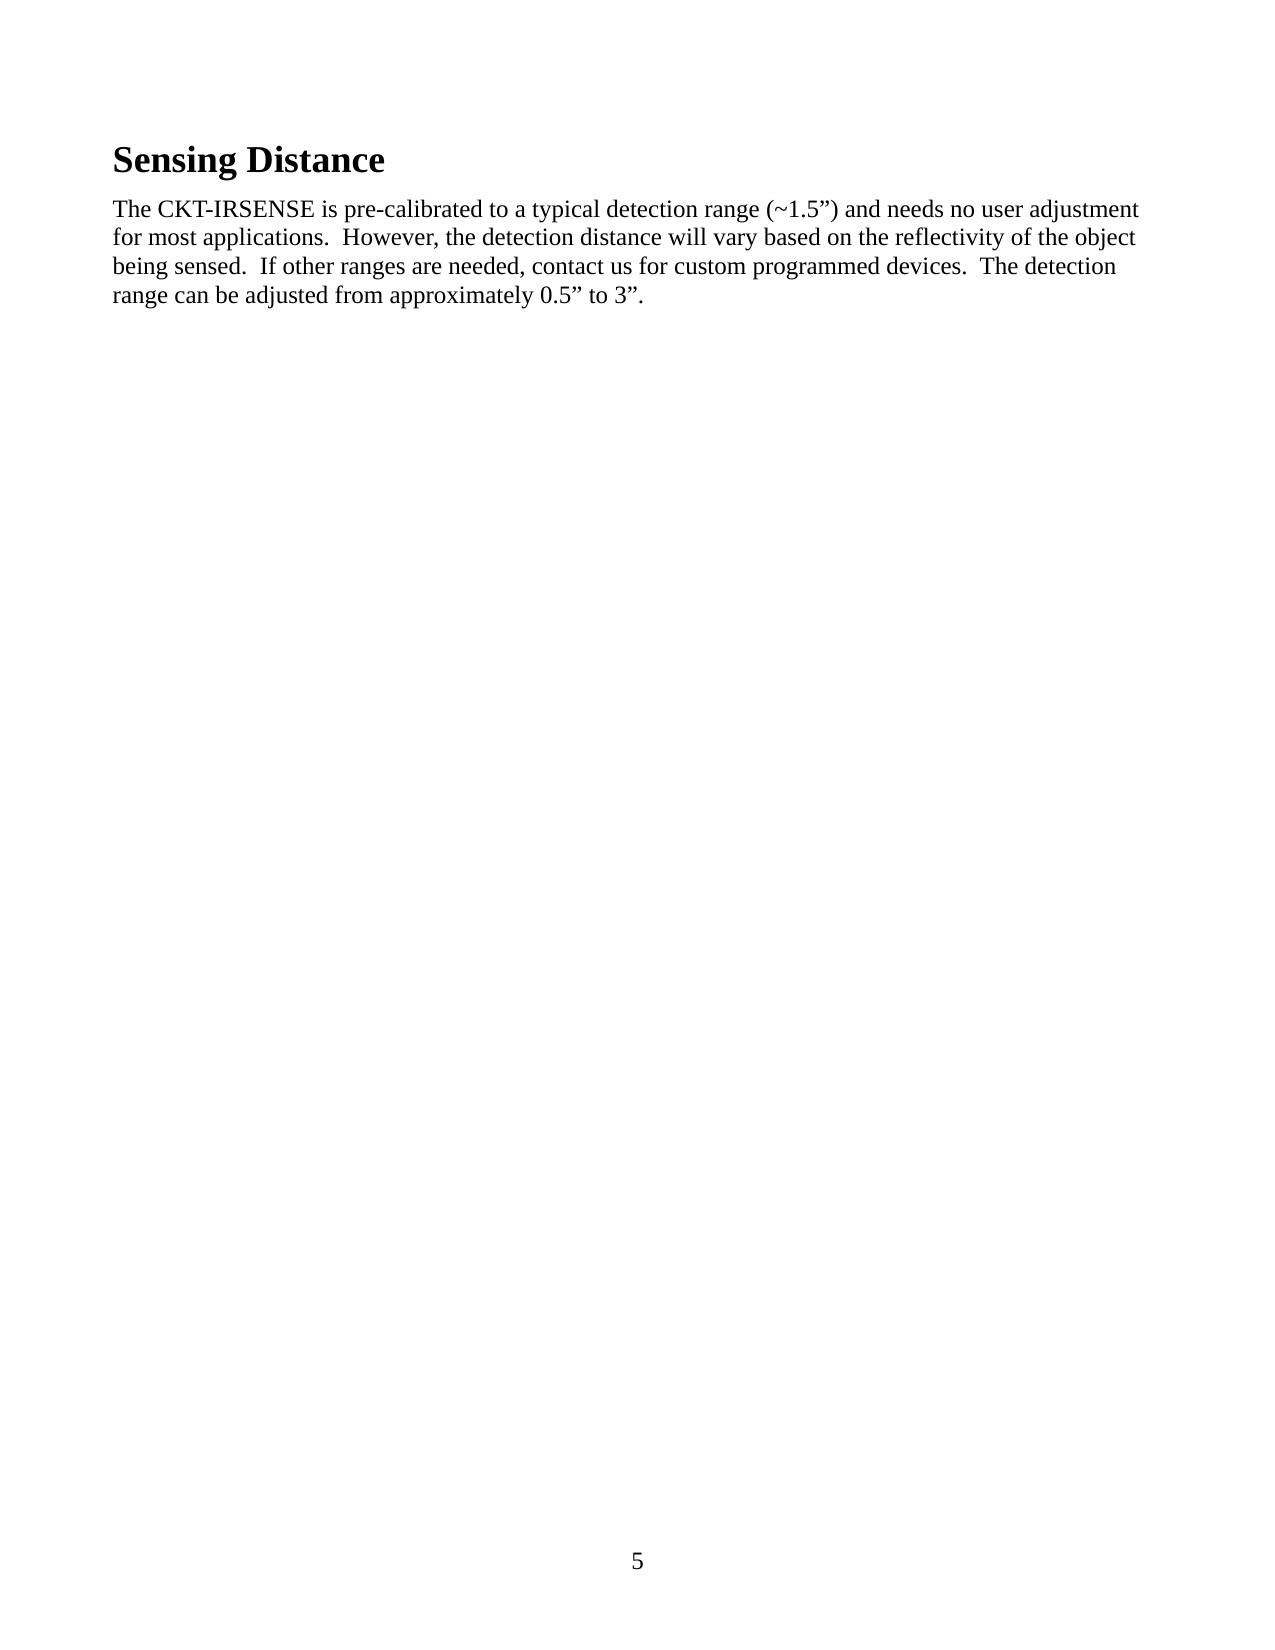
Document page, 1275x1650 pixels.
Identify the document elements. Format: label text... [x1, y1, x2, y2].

subtitle Sensing Distance [112, 137, 1162, 181]
text The CKT-IRSENSE is pre-calibrated to a typical detection range (~1.5”) and needs no user adjustment for most applications. However, the detection distance will vary based on the reflectivity of the object being sensed. If other ranges are needed, contact us for custom programmed devices. The detection range can be adjusted from approximately 0.5” to 3”. [112, 194, 1162, 309]
